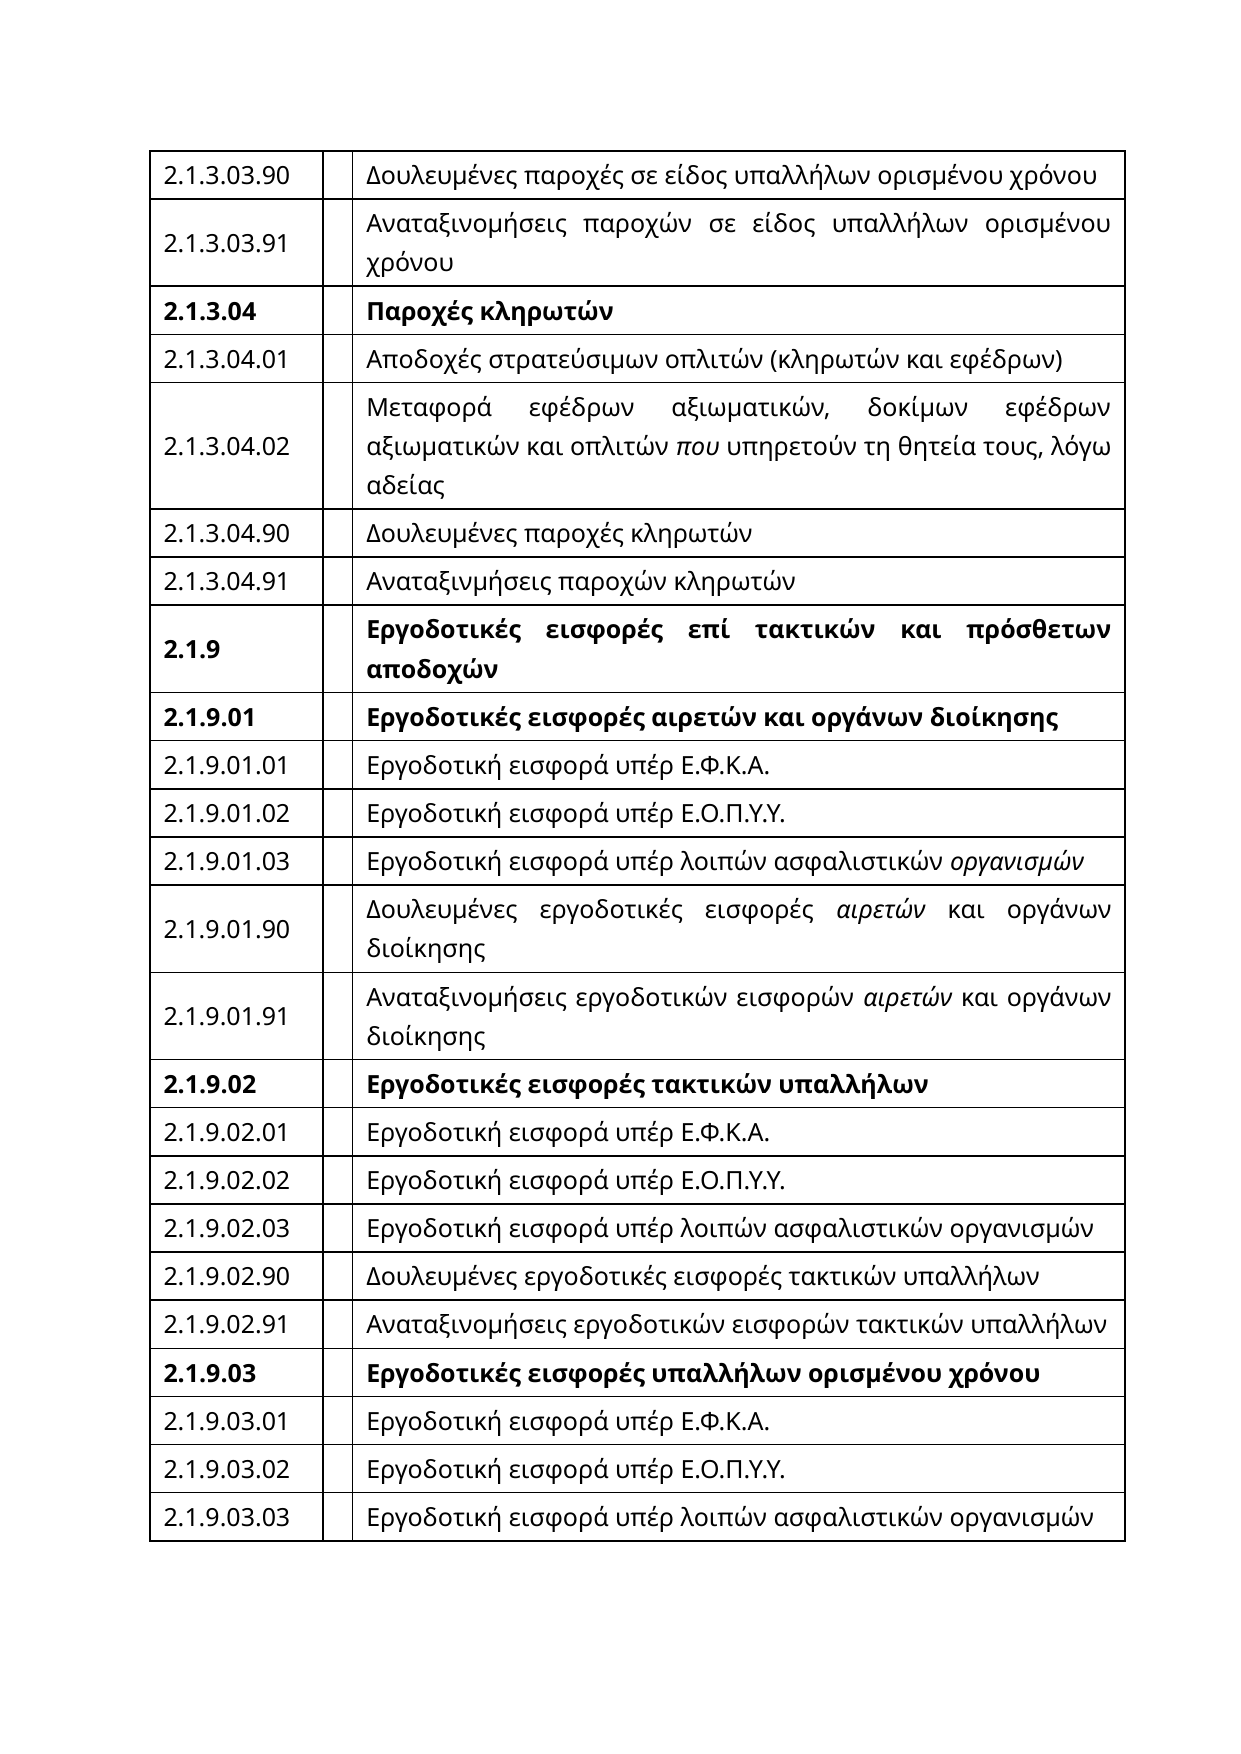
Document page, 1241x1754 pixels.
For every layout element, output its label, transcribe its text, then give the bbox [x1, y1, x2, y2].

table_cell Αναταξινομήσεις εργοδοτικών εισφορών αιρετών και οργάνων διοίκησης [353, 973, 1124, 1059]
table_cell [324, 1445, 352, 1492]
table_cell Δουλευμένες παροχές κληρωτών [353, 510, 1124, 556]
table_cell 2.1.3.03.90 [151, 152, 322, 198]
table_cell [324, 1253, 352, 1299]
table_cell Εργοδοτική εισφορά υπέρ Ε.Ο.Π.Υ.Υ. [353, 790, 1124, 836]
table_cell [324, 886, 352, 971]
table_cell 2.1.3.03.91 [151, 200, 322, 285]
table_cell Αναταξινομήσεις παροχών σε είδος υπαλλήλων ορισμένου χρόνου [353, 200, 1124, 285]
table_cell Δουλευμένες εργοδοτικές εισφορές αιρετών και οργάνων διοίκησης [353, 886, 1124, 971]
table_cell Εργοδοτική εισφορά υπέρ λοιπών ασφαλιστικών οργανισμών [353, 838, 1124, 884]
table_cell 2.1.3.04.90 [151, 510, 322, 556]
table_cell [324, 838, 352, 884]
table_cell Εργοδοτική εισφορά υπέρ Ε.Ο.Π.Υ.Υ. [353, 1445, 1124, 1492]
table_cell [324, 1108, 352, 1155]
table_cell [324, 1349, 352, 1396]
table_cell 2.1.3.04.01 [151, 335, 322, 382]
table_cell [324, 383, 352, 508]
table_cell Εργοδοτική εισφορά υπέρ Ε.Φ.Κ.Α. [353, 1108, 1124, 1155]
table_cell Αποδοχές στρατεύσιμων οπλιτών (κληρωτών και εφέδρων) [353, 335, 1124, 382]
table_cell [324, 1397, 352, 1444]
table_cell 2.1.9.02.02 [151, 1157, 322, 1203]
table_cell [324, 287, 352, 333]
table_cell 2.1.9.01.03 [151, 838, 322, 884]
table_cell 2.1.9.03 [151, 1349, 322, 1396]
table_cell [324, 510, 352, 556]
table_cell 2.1.9.01 [151, 693, 322, 740]
table_cell 2.1.9.01.90 [151, 886, 322, 971]
table_cell Παροχές κληρωτών [353, 287, 1124, 333]
table_cell 2.1.9.02.90 [151, 1253, 322, 1299]
table_cell Δουλευμένες εργοδοτικές εισφορές τακτικών υπαλλήλων [353, 1253, 1124, 1299]
table_cell Εργοδοτική εισφορά υπέρ Ε.Φ.Κ.Α. [353, 1397, 1124, 1444]
table_cell [324, 973, 352, 1059]
table_cell Εργοδοτικές εισφορές επί τακτικών και πρόσθετων αποδοχών [353, 606, 1124, 692]
table_cell [324, 741, 352, 788]
table_cell [324, 1301, 352, 1347]
table_cell [324, 1060, 352, 1107]
table_cell [324, 790, 352, 836]
table_cell Αναταξινομήσεις εργοδοτικών εισφορών τακτικών υπαλλήλων [353, 1301, 1124, 1347]
table_cell 2.1.3.04.91 [151, 558, 322, 604]
table_cell 2.1.9.01.91 [151, 973, 322, 1059]
table_cell [324, 558, 352, 604]
table_cell [324, 200, 352, 285]
table_cell Εργοδοτικές εισφορές υπαλλήλων ορισμένου χρόνου [353, 1349, 1124, 1396]
table_cell 2.1.9.03.02 [151, 1445, 322, 1492]
table_cell [324, 606, 352, 692]
table_cell Μεταφορά εφέδρων αξιωματικών, δοκίμων εφέδρων αξιωματικών και οπλιτών που υπηρετούν τη θητεία τους, λόγω αδείας [353, 383, 1124, 508]
table_cell 2.1.3.04.02 [151, 383, 322, 508]
table_cell Εργοδοτική εισφορά υπέρ Ε.Φ.Κ.Α. [353, 741, 1124, 788]
table_cell Αναταξινμήσεις παροχών κληρωτών [353, 558, 1124, 604]
table_cell [324, 1205, 352, 1251]
table_cell 2.1.9.03.01 [151, 1397, 322, 1444]
table_cell 2.1.9 [151, 606, 322, 692]
table_cell 2.1.9.02.01 [151, 1108, 322, 1155]
table_cell 2.1.9.03.03 [151, 1493, 322, 1540]
table_cell 2.1.9.01.01 [151, 741, 322, 788]
table_cell [324, 335, 352, 382]
table_cell Εργοδοτική εισφορά υπέρ λοιπών ασφαλιστικών οργανισμών [353, 1205, 1124, 1251]
table_cell 2.1.9.02 [151, 1060, 322, 1107]
table_cell Εργοδοτικές εισφορές αιρετών και οργάνων διοίκησης [353, 693, 1124, 740]
table_cell 2.1.9.02.91 [151, 1301, 322, 1347]
table_cell Δουλευμένες παροχές σε είδος υπαλλήλων ορισμένου χρόνου [353, 152, 1124, 198]
table_cell Εργοδοτικές εισφορές τακτικών υπαλλήλων [353, 1060, 1124, 1107]
table_cell 2.1.3.04 [151, 287, 322, 333]
table_cell [324, 1493, 352, 1540]
table_cell 2.1.9.02.03 [151, 1205, 322, 1251]
table_cell [324, 1157, 352, 1203]
table_cell Εργοδοτική εισφορά υπέρ Ε.Ο.Π.Υ.Υ. [353, 1157, 1124, 1203]
table_cell [324, 152, 352, 198]
table_cell Εργοδοτική εισφορά υπέρ λοιπών ασφαλιστικών οργανισμών [353, 1493, 1124, 1540]
table_cell [324, 693, 352, 740]
table_cell 2.1.9.01.02 [151, 790, 322, 836]
